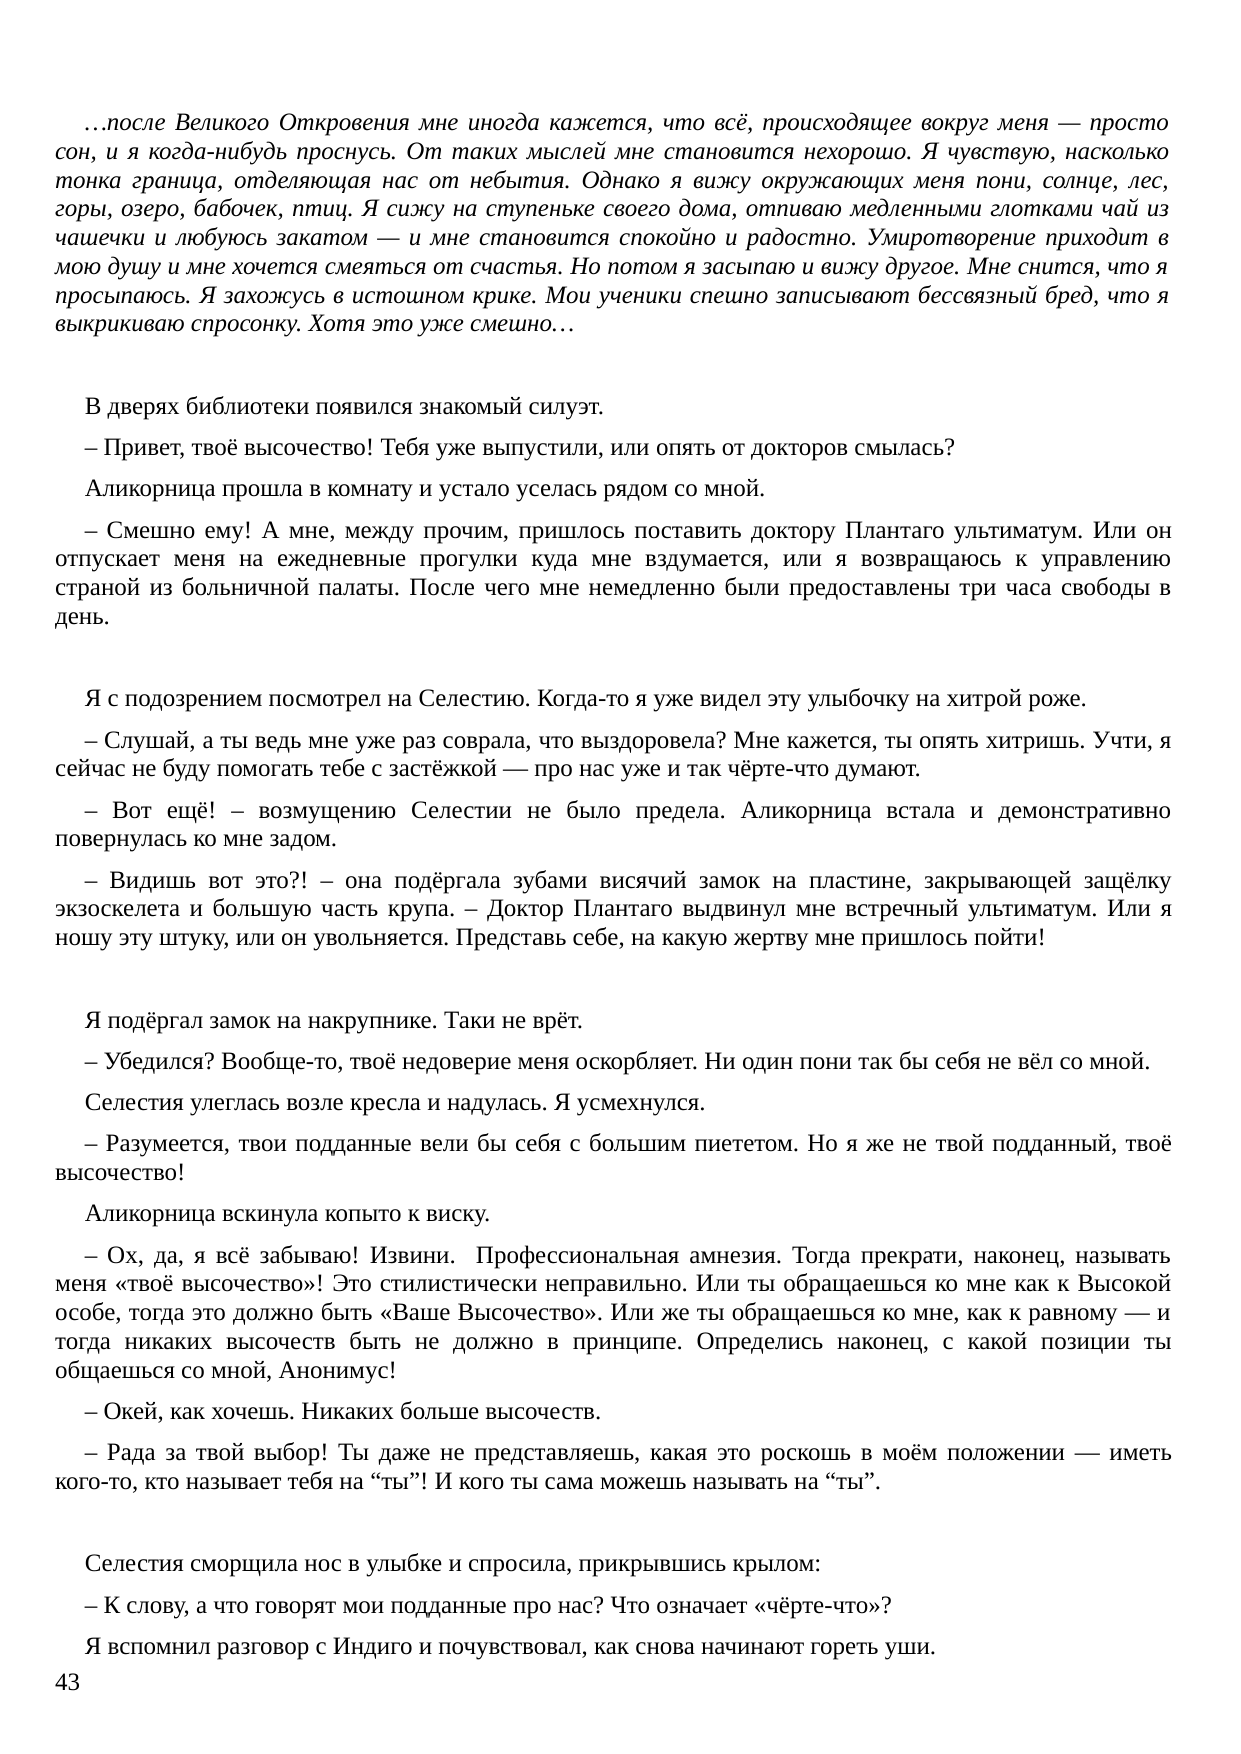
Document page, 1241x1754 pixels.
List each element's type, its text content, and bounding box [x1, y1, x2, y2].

text – Окей, как хочешь. Никаких больше высочеств. [55, 1396, 1173, 1425]
text Селестия улеглась возле кресла и надулась. Я усмехнулся. [55, 1087, 1173, 1116]
text – Привет, твоё высочество! Тебя уже выпустили, или опять от докторов смылась? [55, 432, 1173, 461]
text Я подёргал замок на накрупнике. Таки не врёт. [55, 1005, 1173, 1033]
text – Разумеется, твои подданные вели бы себя с большим пиететом. Но я же не твой подданный, твоё высочество! [55, 1128, 1173, 1186]
text Я вспомнил разговор с Индиго и почувствовал, как снова начинают гореть уши. [55, 1631, 1173, 1660]
text Аликорница прошла в комнату и устало уселась рядом со мной. [55, 473, 1173, 502]
text – К слову, а что говорят мои подданные про нас? Что означает «чёрте-что»? [55, 1590, 1173, 1618]
text – Ох, да, я всё забываю! Извини. Профессиональная амнезия. Тогда прекрати, наконец, называть меня «твоё высочество»! Это стилистически неправильно. Или ты обращаешься ко мне как к Высокой особе, тогда это должно быть «Ваше Высочество». Или же ты обращаешься ко мне, как к равному — и тогда никаких высочеств быть не должно в принципе. Определись наконец, с какой позиции ты общаешься со мной, Анонимус! [55, 1240, 1173, 1383]
text – Убедился? Вообще-то, твоё недоверие меня оскорбляет. Ни один пони так бы себя не вёл со мной. [55, 1046, 1173, 1075]
text Аликорница вскинула копыто к виску. [55, 1198, 1173, 1227]
text …после Великого Откровения мне иногда кажется, что всё, происходящее вокруг меня — просто сон, и я когда-нибудь проснусь. От таких мыслей мне становится нехорошо. Я чувствую, насколько тонка граница, отделяющая нас от небытия. Однако я вижу окружающих меня пони, солнце, лес, горы, озеро, бабочек, птиц. Я сижу на ступеньке своего дома, отпиваю медленными глотками чай из чашечки и любуюсь закатом — и мне становится спокойно и радостно. Умиротворение приходит в мою душу и мне хочется смеяться от счастья. Но потом я засыпаю и вижу другое. Мне снится, что я просыпаюсь. Я захожусь в истошном крике. Мои ученики спешно записывают бессвязный бред, что я выкрикиваю спросонку. Хотя это уже смешно… [55, 107, 1173, 337]
text – Видишь вот это?! – она подёргала зубами висячий замок на пластине, закрывающей защёлку экзоскелета и большую часть крупа. – Доктор Плантаго выдвинул мне встречный ультиматум. Или я ношу эту штуку, или он увольняется. Представь себе, на какую жертву мне пришлось пойти! [55, 865, 1173, 951]
text – Рада за твой выбор! Ты даже не представляешь, какая это роскошь в моём положении — иметь кого-то, кто называет тебя на “ты”! И кого ты сама можешь называть на “ты”. [55, 1437, 1173, 1495]
text В дверях библиотеки появился знакомый силуэт. [55, 391, 1173, 420]
text – Cмешно ему! А мне, между прочим, пришлось поставить доктору Плантаго ультиматум. Или он отпускает меня на ежедневные прогулки куда мне вздумается, или я возвращаюсь к управлению страной из больничной палаты. После чего мне немедленно были предоставлены три часа свободы в день. [55, 515, 1173, 630]
text – Слушай, а ты ведь мне уже раз соврала, что выздоровела? Мне кажется, ты опять хитришь. Учти, я сейчас не буду помогать тебе с застёжкой — про нас уже и так чёрте-что думают. [55, 725, 1173, 782]
text Я с подозрением посмотрел на Селестию. Когда-то я уже видел эту улыбочку на хитрой роже. [55, 683, 1173, 712]
text Селестия сморщила нос в улыбке и спросила, прикрывшись крылом: [55, 1548, 1173, 1577]
text – Вот ещё! – возмущению Селестии не было предела. Аликорница встала и демонстративно повернулась ко мне задом. [55, 795, 1173, 852]
